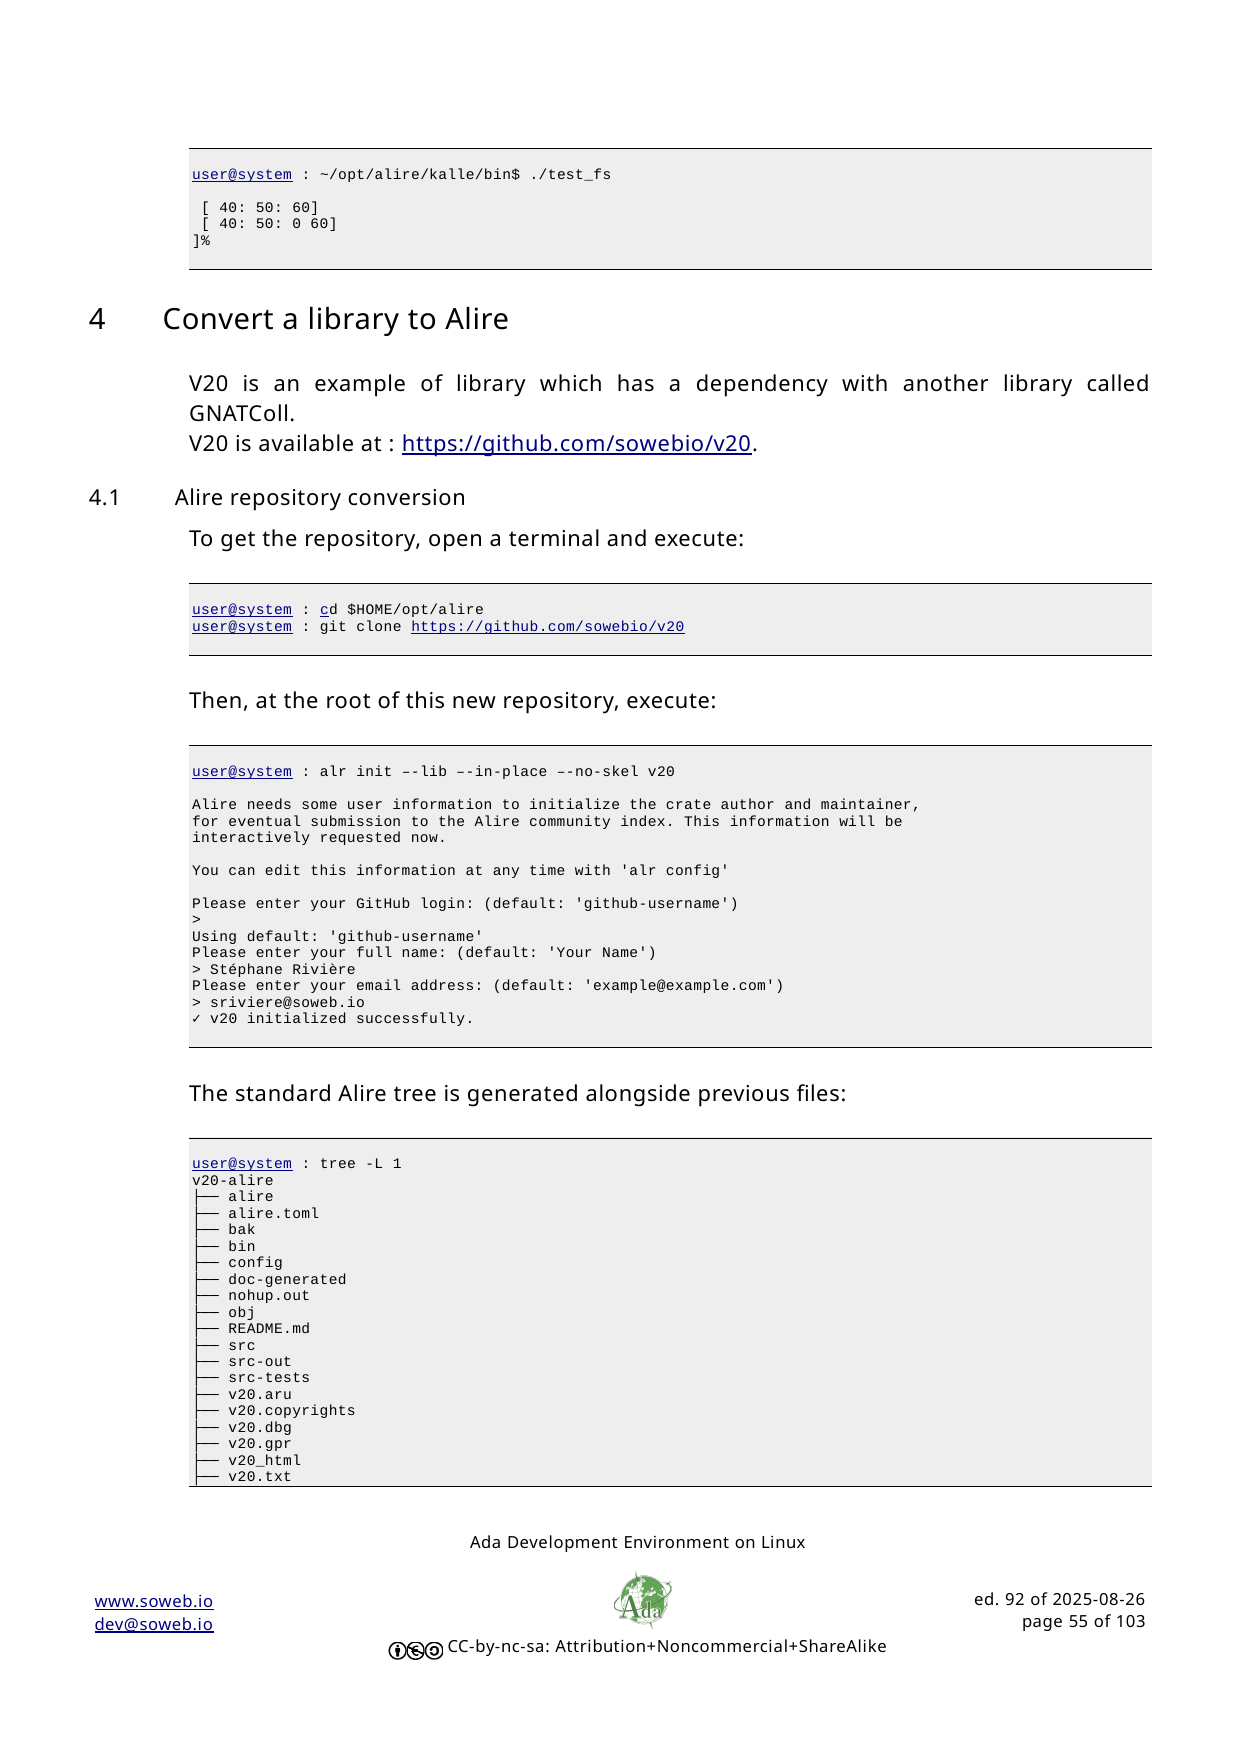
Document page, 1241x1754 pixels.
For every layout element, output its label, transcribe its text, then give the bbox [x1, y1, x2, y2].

list for eventual submission to the Alire community index. This information will be [189, 811, 1152, 827]
list ├── alire.toml [189, 1203, 1152, 1220]
list user@system : alr init –-lib –-in-place –-no-skel v20 [189, 746, 1152, 778]
list ├── nohup.out [197, 1286, 1152, 1302]
text V20 is available at : https://github.com/sowebio/v20. [189, 428, 1152, 458]
list v20-alire [189, 1170, 1152, 1187]
list ├── src [189, 1335, 1152, 1351]
list ├── README.md [197, 1318, 1152, 1335]
list user@system : git clone https://github.com/sowebio/v20 [189, 616, 1152, 655]
list [ 40: 50: 60] [189, 197, 1152, 213]
list ├── v20_html [189, 1450, 1152, 1467]
list ├── src-out [197, 1351, 1152, 1368]
subtitle Alire repository conversion [88, 481, 1152, 511]
list > [189, 910, 1152, 926]
list ]% [189, 230, 1152, 246]
list ├── bak [197, 1220, 1152, 1236]
list Using default: 'github-username' [189, 926, 1152, 943]
list ├── alire [189, 1187, 1152, 1203]
list user@system : cd $HOME/opt/alire [189, 600, 1152, 616]
list Alire needs some user information to initialize the crate author and maintainer, [189, 778, 1152, 811]
list You can edit this information at any time with 'alr config' [189, 860, 1152, 877]
list ├── src-tests [197, 1368, 1152, 1384]
list Please enter your email address: (default: 'example@example.com') [189, 976, 1152, 992]
list interactively requested now. [189, 827, 1152, 844]
list ├── v20.copyrights [197, 1401, 1152, 1417]
list user@system : ~/opt/alire/kalle/bin$ ./test_fs [189, 164, 1152, 197]
text To get the repository, open a terminal and execute: [189, 523, 1152, 553]
text Then, at the root of this new repository, execute: [189, 685, 1152, 715]
text V20 is an example of library which has a dependency with another library called GNATColl. [189, 368, 1152, 428]
list ├── v20.dbg [189, 1417, 1152, 1434]
list Please enter your full name: (default: 'Your Name') [189, 943, 1152, 959]
list ├── obj [189, 1302, 1152, 1318]
list > sriviere@soweb.io [189, 992, 1152, 1008]
list ├── v20.aru [189, 1384, 1152, 1401]
text The standard Alire tree is generated alongside previous files: [189, 1077, 1152, 1107]
list ├── v20.gpr [197, 1434, 1152, 1450]
picture [388, 1642, 443, 1660]
list user@system : tree -L 1 [189, 1139, 1152, 1170]
list ├── doc-generated [189, 1269, 1152, 1286]
list ├── bin [189, 1236, 1152, 1253]
list ├── config [197, 1253, 1152, 1269]
picture [613, 1571, 672, 1630]
list [ 40: 50: 0 60] [189, 213, 1152, 230]
subtitle Convert a library to Alire [88, 298, 1152, 338]
list ├── v20.txt [189, 1467, 1152, 1486]
list Please enter your GitHub login: (default: 'github-username') [189, 893, 1152, 910]
list ✓ v20 initialized successfully. [189, 1008, 1152, 1047]
list > Stéphane Rivière [189, 959, 1152, 976]
